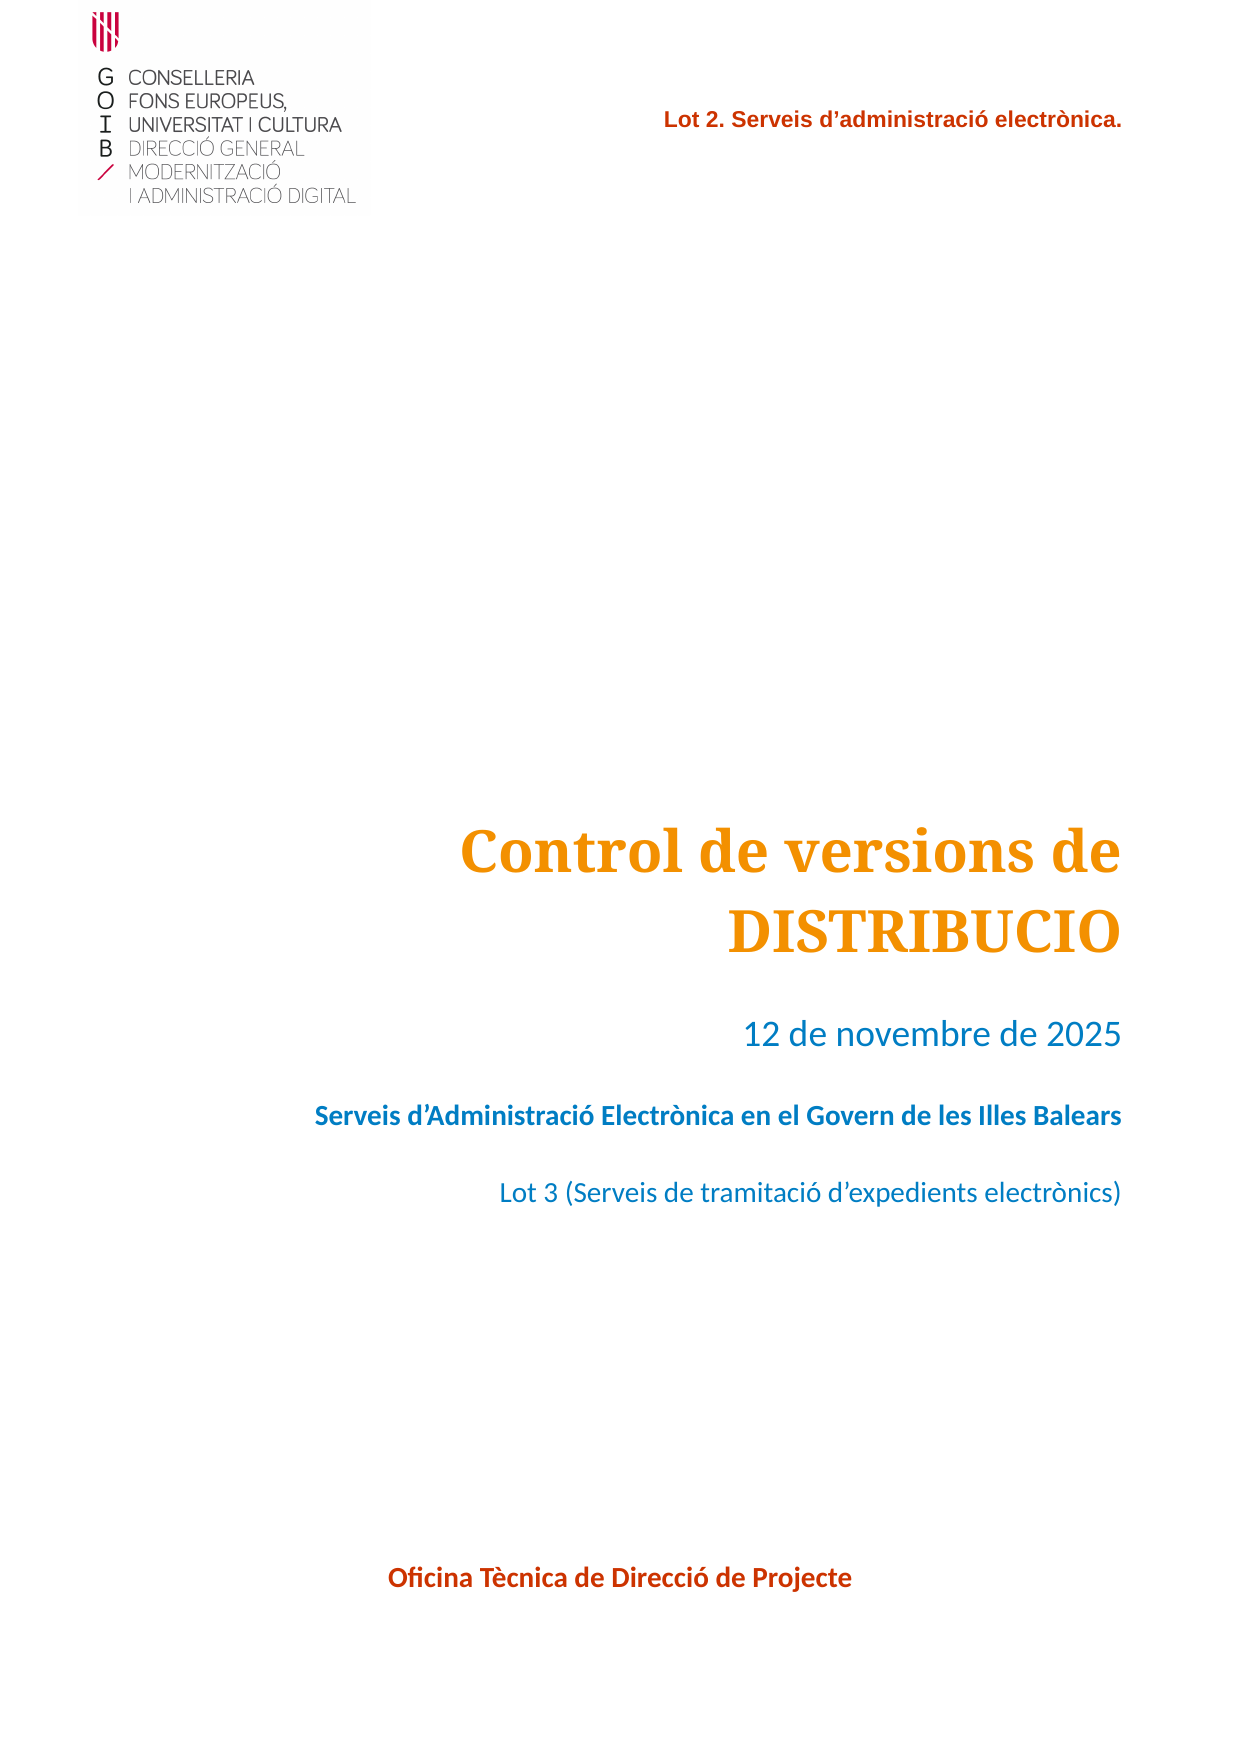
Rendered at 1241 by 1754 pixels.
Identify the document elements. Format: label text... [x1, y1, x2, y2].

text 12 de novembre de 2025 [118, 1010, 1122, 1056]
text Serveis d’Administració Electrònica en el Govern de les Illes Balears [118, 1097, 1122, 1133]
text Lot 3 (Serveis de tramitació d’expedients electrònics) [118, 1174, 1122, 1210]
text Control de versions de DISTRIBUCIO [118, 810, 1122, 969]
picture [77, 0, 371, 216]
text Oficina Tècnica de Direcció de Projecte [118, 1559, 1122, 1594]
